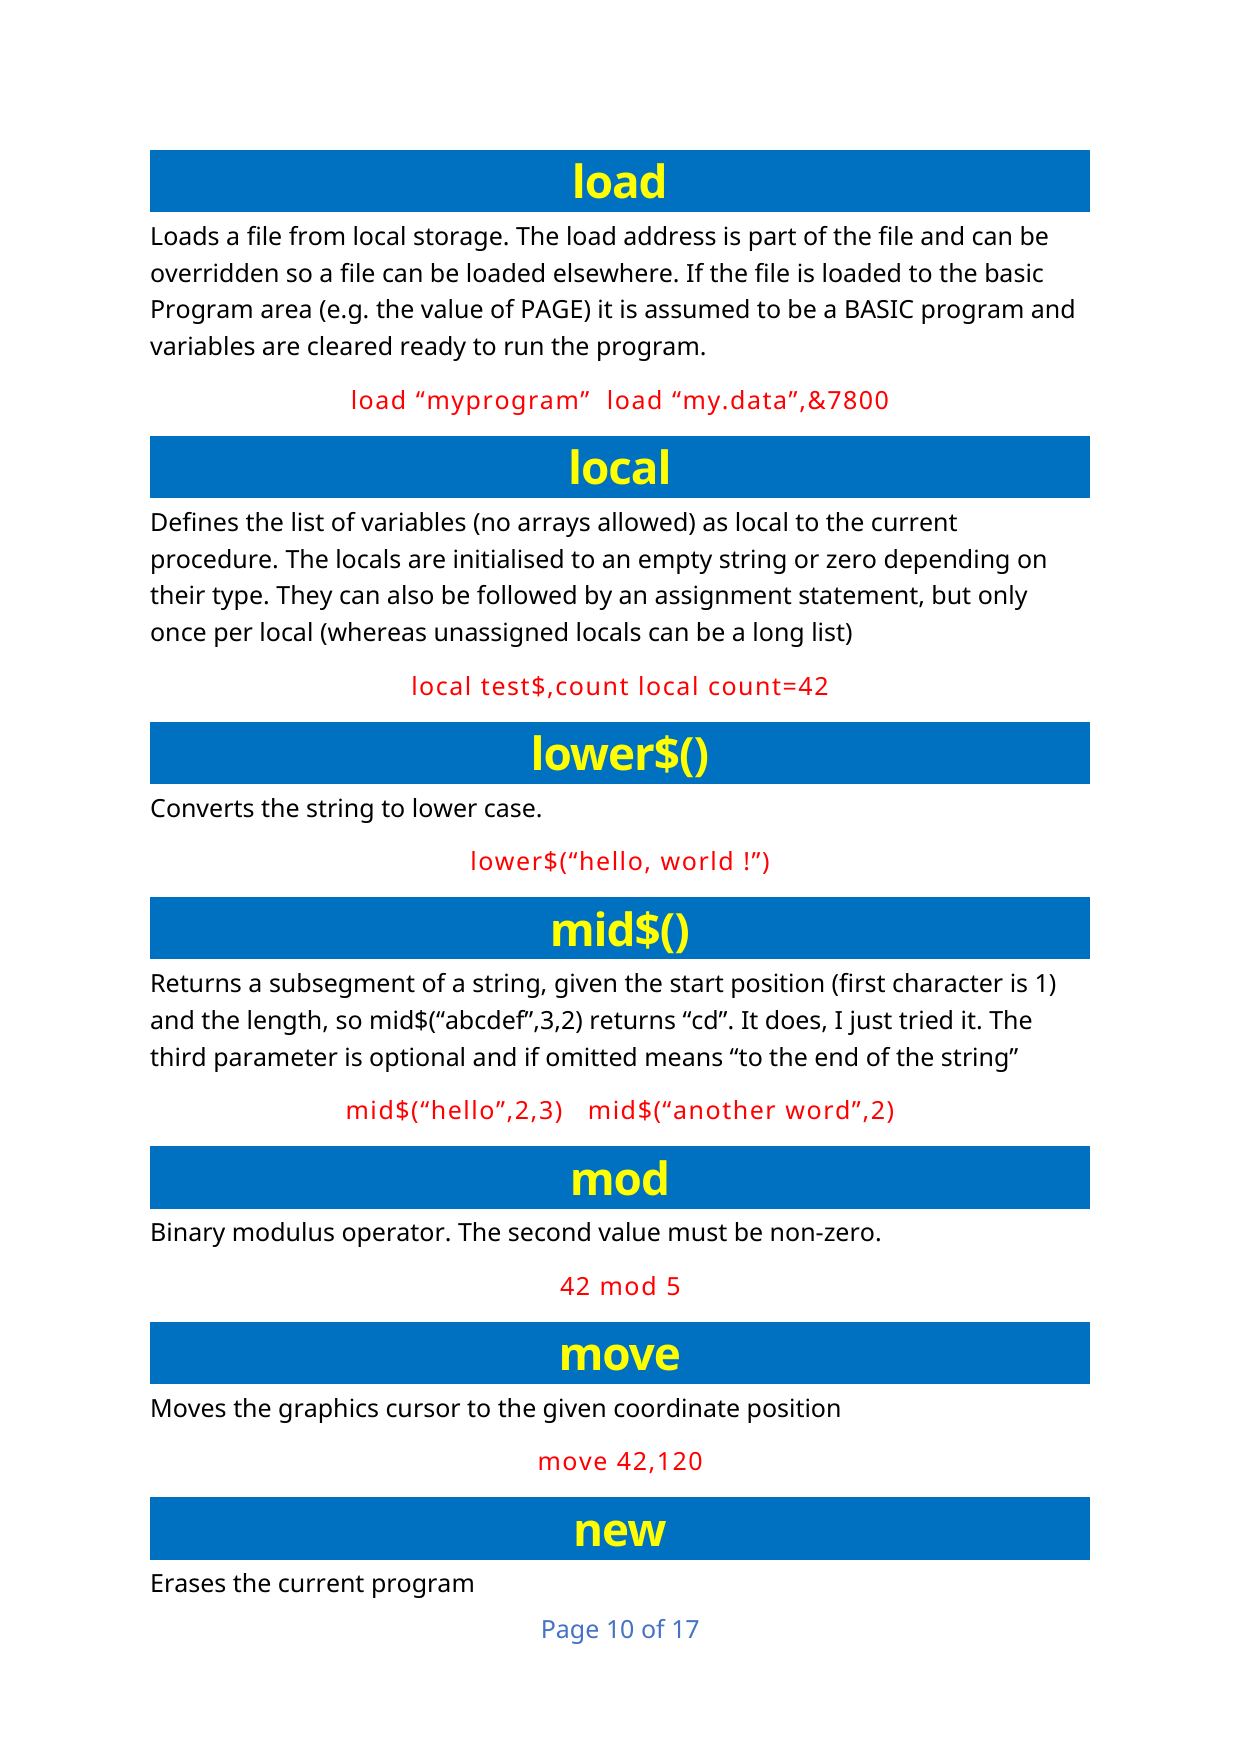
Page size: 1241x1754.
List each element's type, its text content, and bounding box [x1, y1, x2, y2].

subtitle 42 mod 5 [150, 1268, 1090, 1302]
text Binary modulus operator. The second value must be non-zero. [150, 1215, 1090, 1249]
subtitle Move 42,120 [150, 1444, 1090, 1478]
text Erases the current program [150, 1566, 1090, 1600]
title mod [150, 1146, 1090, 1209]
subtitle Local test$,count Local count=42 [150, 668, 1090, 702]
title new [150, 1497, 1090, 1560]
title move [150, 1322, 1090, 1384]
text Returns a subsegment of a string, given the start position (first character is 1) and the length, so mid$(“abcdef”,3,2) returns “cd”. It does, I just tried it. The third parameter is optional and if omitted means “to the end of the string” [150, 966, 1090, 1073]
title local [150, 436, 1090, 498]
title mid$() [150, 897, 1090, 959]
subtitle Mid$(“Hello”,2,3) mid$(“Another word”,2) [150, 1093, 1090, 1127]
title lower$() [150, 722, 1090, 784]
text Converts the string to lower case. [150, 790, 1090, 824]
text Loads a file from local storage. The load address is part of the file and can be overridden so a file can be loaded elsewhere. If the file is loaded to the basic Program area (e.g. the value of PAGE) it is assumed to be a BASIC program and variables are cleared ready to run the program. [150, 219, 1090, 363]
title load [150, 150, 1090, 212]
text Defines the list of variables (no arrays allowed) as local to the current procedure. The locals are initialised to an empty string or zero depending on their type. They can also be followed by an assignment statement, but only once per local (whereas unassigned locals can be a long list) [150, 504, 1090, 649]
text Moves the graphics cursor to the given coordinate position [150, 1390, 1090, 1424]
subtitle Lower$(“Hello, world !”) [150, 844, 1090, 878]
subtitle Load “myprogram” load “my.data”,&7800 [150, 382, 1090, 416]
